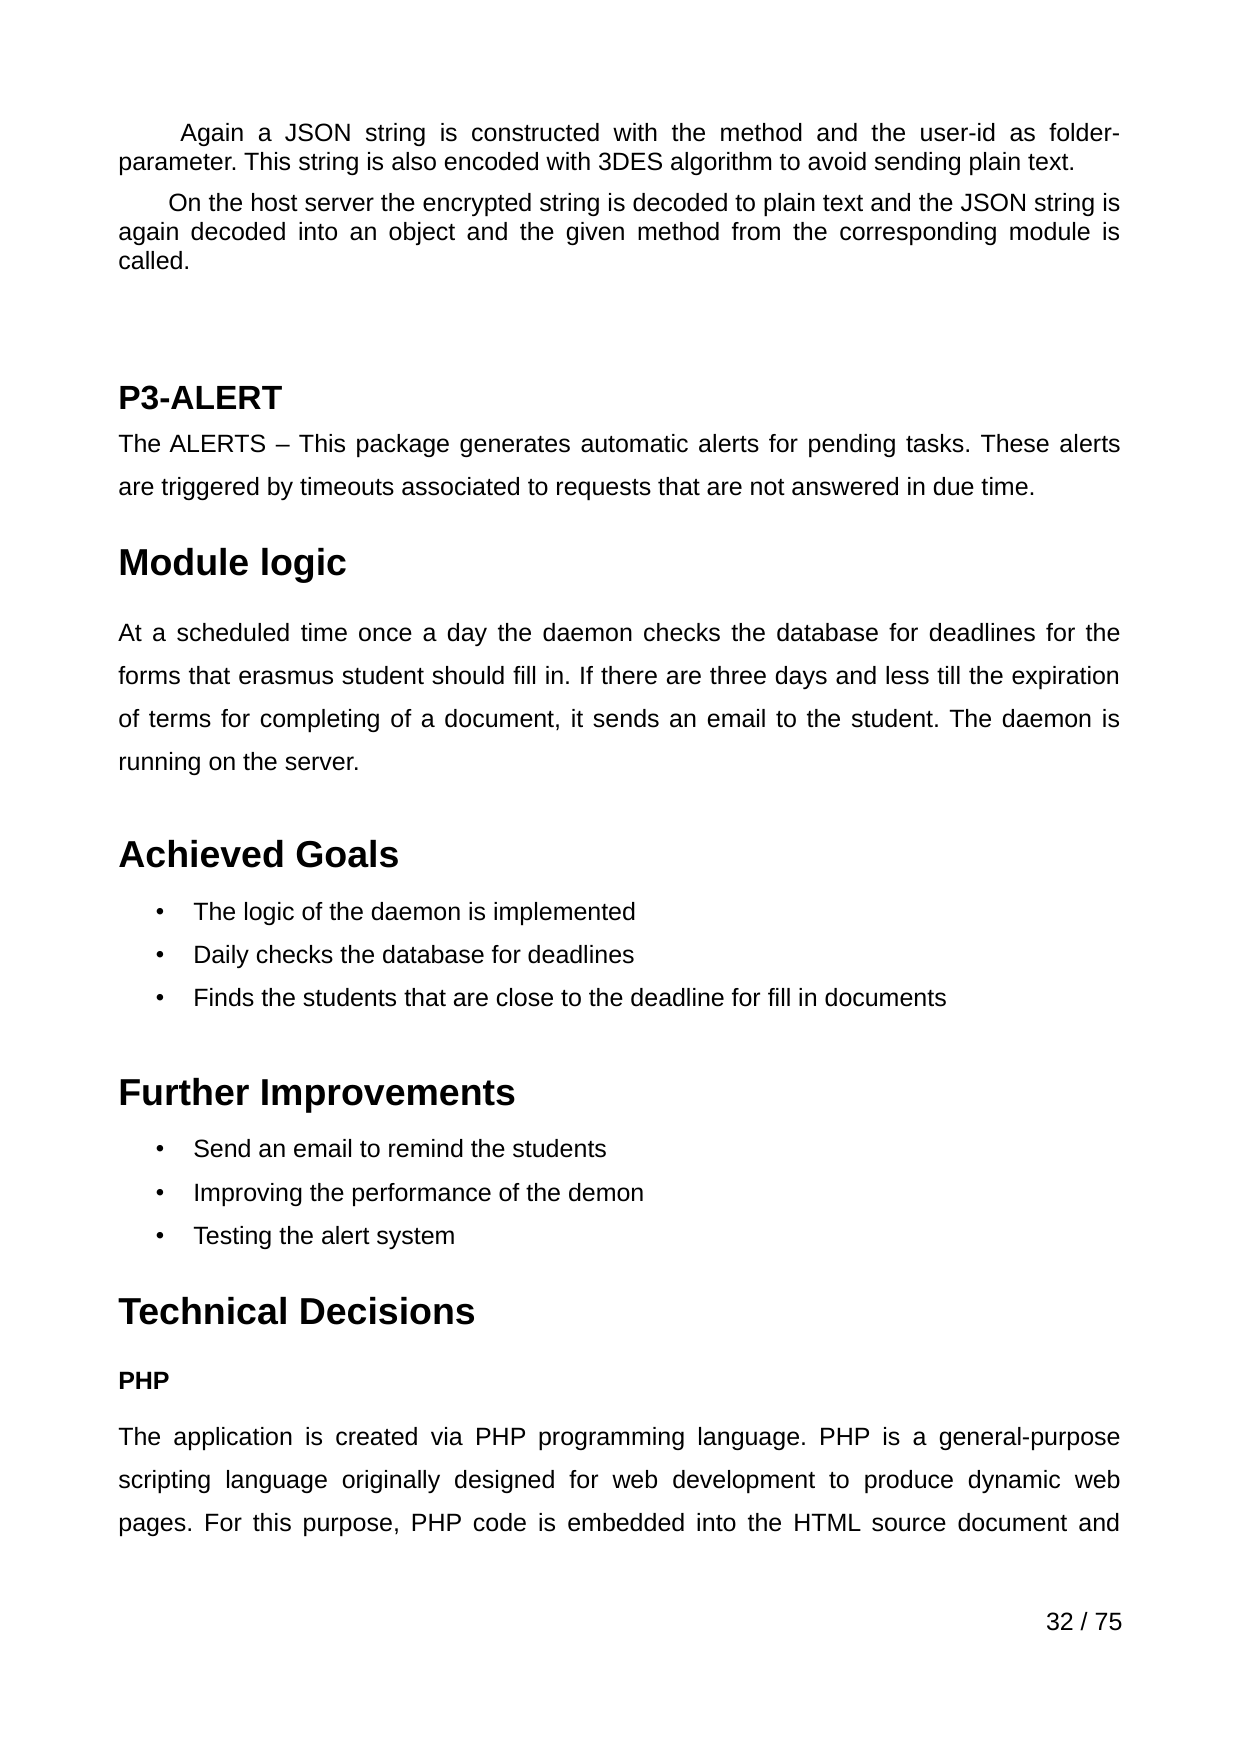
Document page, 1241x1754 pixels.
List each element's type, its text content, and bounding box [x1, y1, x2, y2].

text Further Improvements [118, 1070, 1122, 1113]
list Testing the alert system [156, 1221, 1122, 1250]
text The application is created via PHP programming language. PHP is a general-purpose scripting language originally designed for web development to produce dynamic web pages. For this purpose, PHP code is embedded into the HTML source document and [118, 1422, 1122, 1537]
list Daily checks the database for deadlines [156, 940, 1122, 969]
text At a scheduled time once a day the daemon checks the database for deadlines for the forms that erasmus student should fill in. If there are three days and less till the expiration of terms for completing of a document, it sends an email to the student. The daemon is running on the server. [118, 618, 1122, 776]
text Technical Decisions [118, 1289, 1122, 1332]
subtitle P3-ALERT [118, 378, 1122, 417]
list Improving the performance of the demon [156, 1178, 1122, 1206]
text Module logic [118, 541, 1122, 584]
list The logic of the daemon is implemented [156, 897, 1122, 926]
text Achieved Goals [118, 832, 1122, 875]
text PHP [118, 1366, 1122, 1395]
text Again a JSON string is constructed with the method and the user-id as folder-parameter. This string is also encoded with 3DES algorithm to avoid sending plain text. [118, 118, 1122, 176]
text On the host server the encrypted string is decoded to plain text and the JSON string is again decoded into an object and the given method from the corresponding module is called. [118, 188, 1122, 274]
list Send an email to remind the students [156, 1134, 1122, 1163]
text The ALERTS – This package generates automatic alerts for pending tasks. These alerts are triggered by timeouts associated to requests that are not answered in due time. [118, 429, 1122, 501]
list Finds the students that are close to the deadline for fill in documents [156, 983, 1122, 1012]
